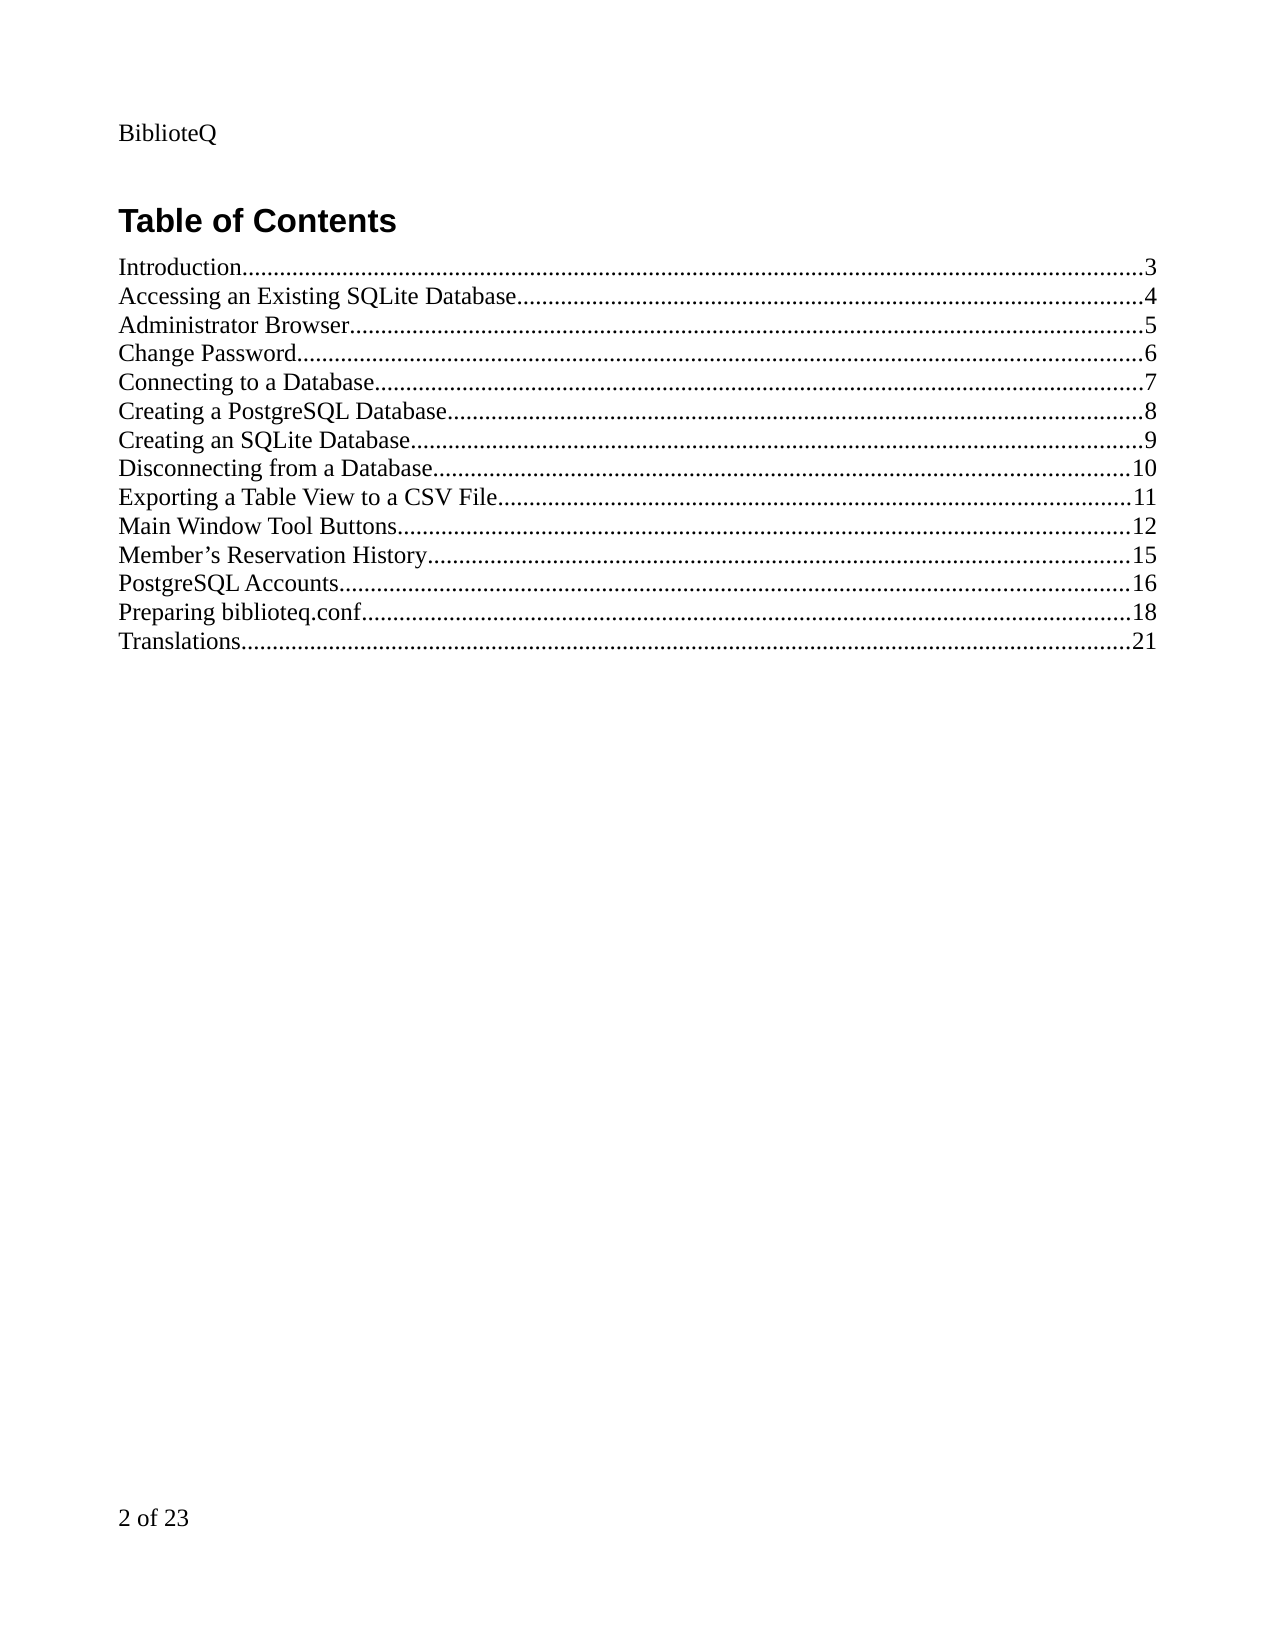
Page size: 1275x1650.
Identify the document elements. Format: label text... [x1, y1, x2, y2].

text Administrator Browser 5 [118, 310, 1157, 338]
text Introduction 3 [118, 252, 1157, 281]
text Member’s Reservation History 15 [118, 540, 1157, 568]
text Disconnecting from a Database 10 [118, 453, 1157, 482]
text Main Window Tool Buttons 12 [118, 511, 1157, 540]
text Accessing an Existing SQLite Database 4 [118, 281, 1157, 310]
text Translations 21 [118, 626, 1157, 655]
text Exporting a Table View to a CSV File 11 [118, 482, 1157, 511]
text Creating a PostgreSQL Database 8 [118, 396, 1157, 425]
text Preparing biblioteq.conf 18 [118, 597, 1157, 626]
text PostgreSQL Accounts 16 [118, 568, 1157, 597]
subtitle Table of Contents [118, 201, 1157, 240]
text Change Password 6 [118, 338, 1157, 367]
text Creating an SQLite Database 9 [118, 425, 1157, 453]
text Connecting to a Database 7 [118, 367, 1157, 396]
